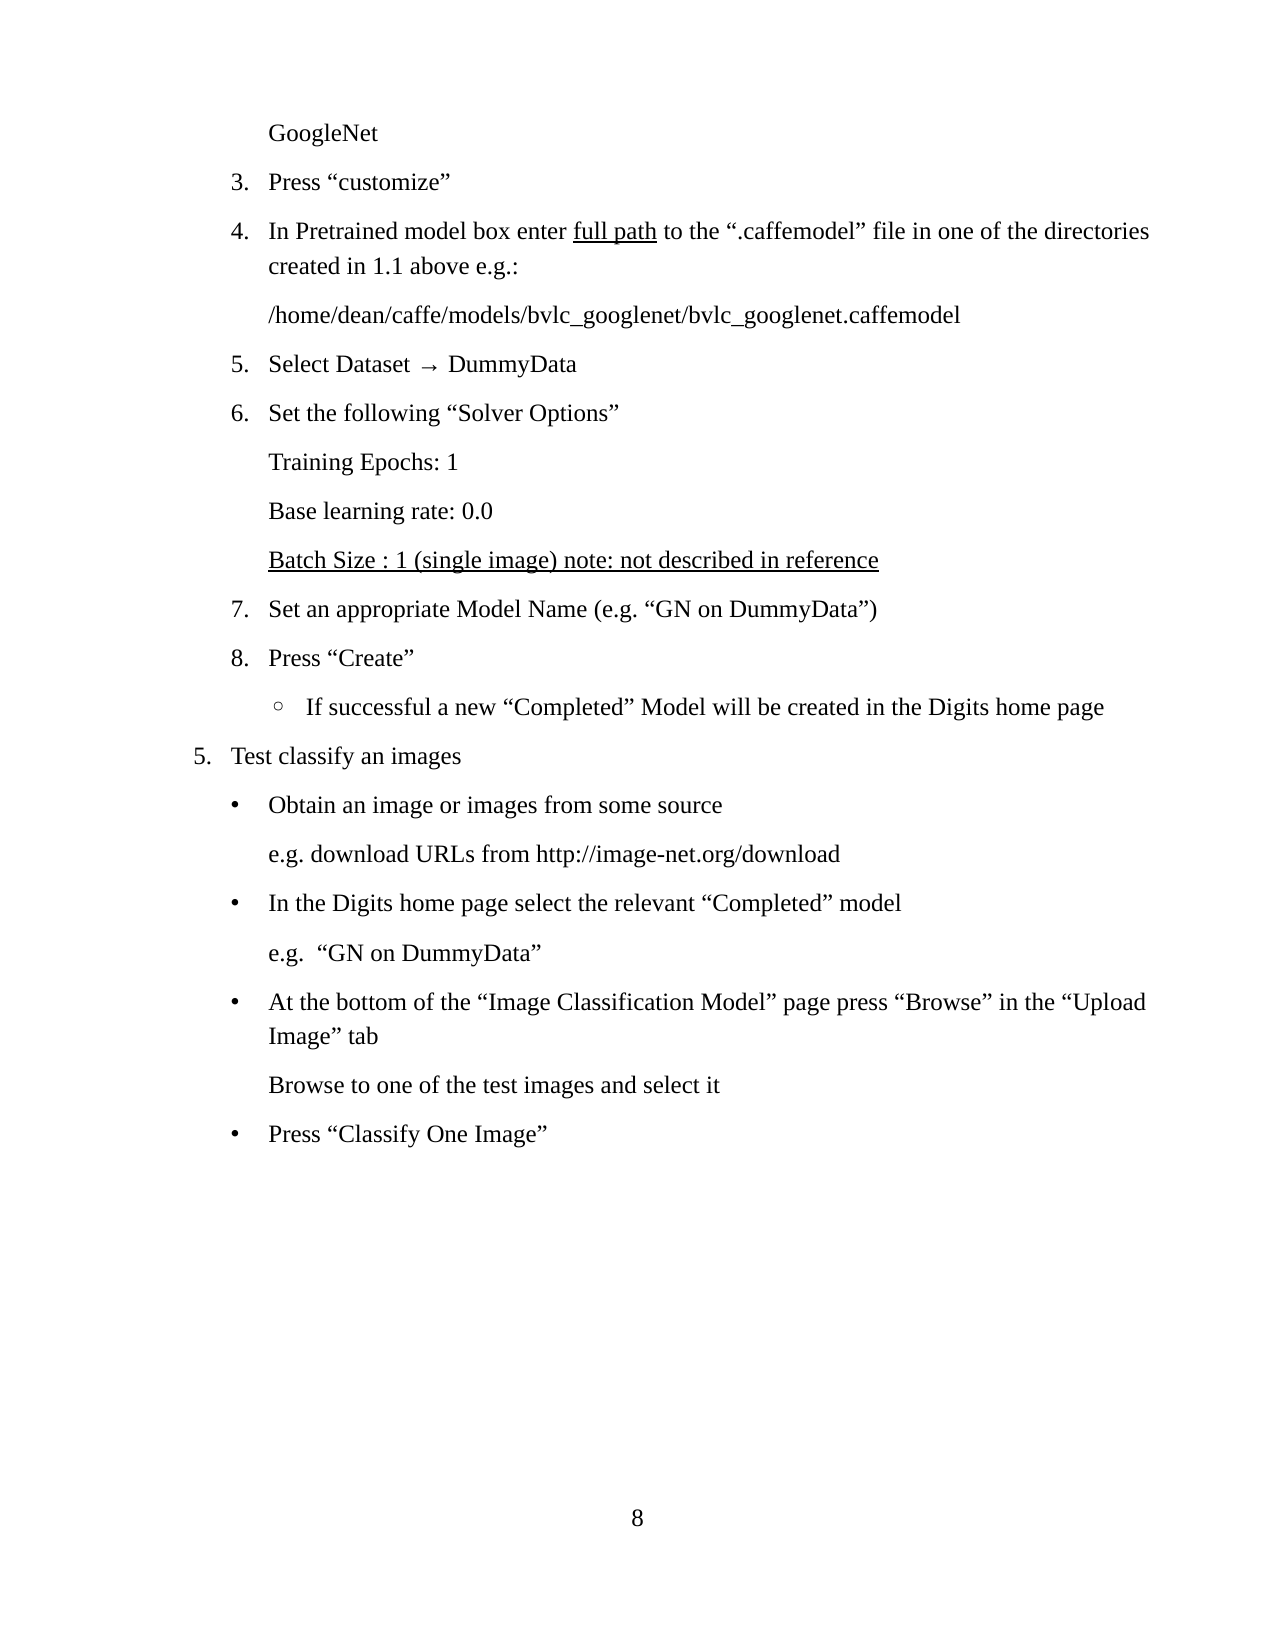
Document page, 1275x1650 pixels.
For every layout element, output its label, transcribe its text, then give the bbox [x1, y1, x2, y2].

list If successful a new “Completed” Model will be created in the Digits home page [268, 692, 1157, 721]
list Press “Classify One Image” [231, 1119, 1157, 1148]
list At the bottom of the “Image Classification Model” page press “Browse” in the “Upload Image” tab [231, 987, 1157, 1050]
list Batch Size : 1 (single image) note: not described in reference [268, 545, 1157, 574]
list Test classify an images [193, 741, 1157, 770]
list /home/dean/caffe/models/bvlc_googlenet/bvlc_googlenet.caffemodel [231, 300, 1157, 328]
list Set the following “Solver Options” [231, 398, 1157, 427]
list e.g. “GN on DummyData” [231, 938, 1157, 966]
list In Pretrained model box enter full path to the “.caffemodel” file in one of the directories created in 1.1 above e.g.: [231, 216, 1157, 279]
list Base learning rate: 0.0 [268, 496, 1157, 525]
list Press “customize” [231, 167, 1157, 196]
list e.g. download URLs from http://image-net.org/download [268, 839, 1157, 868]
list Training Epochs: 1 [268, 447, 1157, 476]
list Browse to one of the test images and select it [231, 1070, 1157, 1099]
list Set an appropriate Model Name (e.g. “GN on DummyData”) [231, 594, 1157, 623]
list Obtain an image or images from some source [231, 790, 1157, 819]
text GoogleNet [268, 118, 1157, 147]
list Press “Create” [231, 643, 1157, 672]
list In the Digits home page select the relevant “Completed” model [231, 888, 1157, 917]
list Select Dataset → DummyData [231, 349, 1157, 378]
